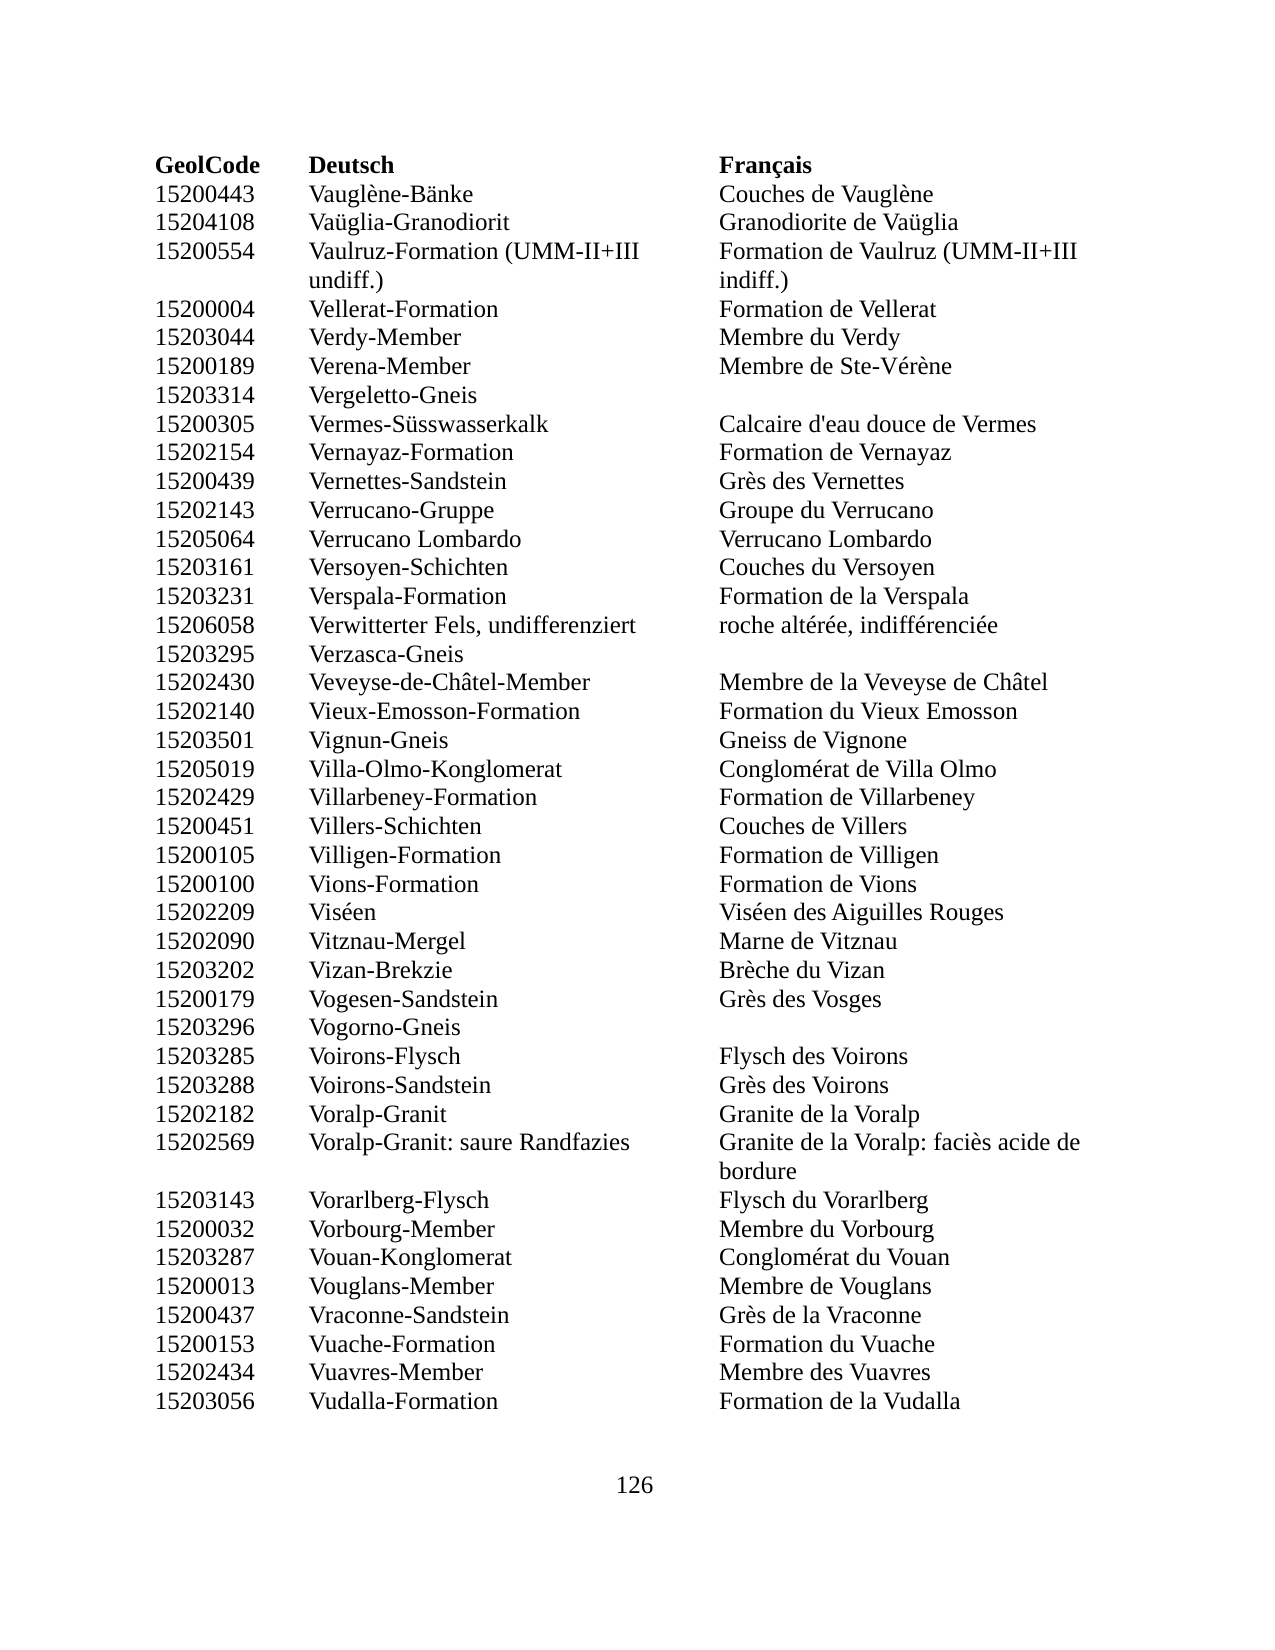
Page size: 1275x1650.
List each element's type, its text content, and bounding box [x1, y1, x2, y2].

table_cell Vaulruz-Formation (UMM-II+III undiff.) [304, 236, 714, 294]
table_cell Vitznau-Mergel [304, 926, 714, 955]
table_cell Conglomérat du Vouan [714, 1243, 1125, 1271]
table_cell 15200032 [150, 1214, 304, 1242]
table_cell Marne de Vitznau [714, 926, 1125, 955]
table_cell Voralp-Granit: saure Randfazies [304, 1128, 714, 1185]
table_cell [714, 639, 1125, 667]
table_cell 15203202 [150, 955, 304, 984]
table_cell Brèche du Vizan [714, 955, 1125, 984]
table_cell Voralp-Granit [304, 1099, 714, 1127]
table_cell Vouglans-Member [304, 1271, 714, 1300]
table_cell Formation de la Verspala [714, 581, 1125, 610]
table_cell 15202090 [150, 926, 304, 955]
table_cell 15200105 [150, 840, 304, 869]
table_header Deutsch [304, 150, 714, 179]
table_cell Vogesen-Sandstein [304, 984, 714, 1012]
table_cell Membre de la Veveyse de Châtel [714, 668, 1125, 696]
table_cell Grès de la Vraconne [714, 1300, 1125, 1329]
table_cell 15200439 [150, 466, 304, 495]
table_cell 15200013 [150, 1271, 304, 1300]
table_cell Groupe du Verrucano [714, 495, 1125, 524]
table_cell Grès des Vernettes [714, 466, 1125, 495]
table_cell 15204108 [150, 208, 304, 236]
table_cell Granodiorite de Vaüglia [714, 208, 1125, 236]
table_cell 15202140 [150, 696, 304, 725]
table_cell Vauglène-Bänke [304, 179, 714, 207]
table_cell 15205019 [150, 754, 304, 782]
table_cell Vraconne-Sandstein [304, 1300, 714, 1329]
table_cell Versoyen-Schichten [304, 553, 714, 581]
table_cell Formation de Vellerat [714, 294, 1125, 322]
table_cell 15206058 [150, 610, 304, 639]
table_cell 15200443 [150, 179, 304, 207]
table_cell 15203044 [150, 323, 304, 351]
table_cell 15202182 [150, 1099, 304, 1127]
table_cell 15202429 [150, 783, 304, 811]
table_cell Verzasca-Gneis [304, 639, 714, 667]
table_cell 15203501 [150, 725, 304, 754]
table_cell Vouan-Konglomerat [304, 1243, 714, 1271]
table_cell Formation de Vions [714, 869, 1125, 897]
table_cell Vernettes-Sandstein [304, 466, 714, 495]
table_cell 15200004 [150, 294, 304, 322]
table_cell Couches de Vauglène [714, 179, 1125, 207]
table_cell 15200100 [150, 869, 304, 897]
table_cell Veveyse-de-Châtel-Member [304, 668, 714, 696]
table_cell Flysch du Vorarlberg [714, 1185, 1125, 1214]
table_cell Membre du Verdy [714, 323, 1125, 351]
table_cell Viséen [304, 898, 714, 926]
table_cell Granite de la Voralp: faciès acide de bordure [714, 1128, 1125, 1185]
table_cell 15202209 [150, 898, 304, 926]
table_header GeolCode [150, 150, 304, 179]
table_cell Membre de Vouglans [714, 1271, 1125, 1300]
table_cell [714, 1013, 1125, 1041]
table_cell Formation du Vieux Emosson [714, 696, 1125, 725]
table_cell 15200189 [150, 351, 304, 380]
table_cell Vieux-Emosson-Formation [304, 696, 714, 725]
table_cell 15203287 [150, 1243, 304, 1271]
table_cell Couches du Versoyen [714, 553, 1125, 581]
table_cell 15203161 [150, 553, 304, 581]
table_cell [714, 380, 1125, 409]
table_cell Membre du Vorbourg [714, 1214, 1125, 1242]
table_cell Vuavres-Member [304, 1358, 714, 1386]
table_cell 15202143 [150, 495, 304, 524]
table_cell 15203314 [150, 380, 304, 409]
table_cell Verrucano Lombardo [304, 524, 714, 552]
table_cell 15203056 [150, 1386, 304, 1415]
table_cell Vignun-Gneis [304, 725, 714, 754]
table_cell Voirons-Sandstein [304, 1070, 714, 1099]
table_cell Villigen-Formation [304, 840, 714, 869]
table_cell Villa-Olmo-Konglomerat [304, 754, 714, 782]
table_cell Couches de Villers [714, 811, 1125, 840]
table_cell Viséen des Aiguilles Rouges [714, 898, 1125, 926]
table_cell 15200305 [150, 409, 304, 437]
table_cell Vizan-Brekzie [304, 955, 714, 984]
table_cell Villers-Schichten [304, 811, 714, 840]
table_header Français [714, 150, 1125, 179]
table_cell Vorarlberg-Flysch [304, 1185, 714, 1214]
table_cell 15205064 [150, 524, 304, 552]
table_cell Flysch des Voirons [714, 1041, 1125, 1070]
table_cell Voirons-Flysch [304, 1041, 714, 1070]
table_cell 15202569 [150, 1128, 304, 1185]
table_cell Formation de Vernayaz [714, 438, 1125, 466]
table_cell 15203288 [150, 1070, 304, 1099]
table_cell Grès des Voirons [714, 1070, 1125, 1099]
table_cell Formation de Villigen [714, 840, 1125, 869]
table_cell 15202430 [150, 668, 304, 696]
table_cell Verdy-Member [304, 323, 714, 351]
table_cell Formation de Villarbeney [714, 783, 1125, 811]
table_cell Vogorno-Gneis [304, 1013, 714, 1041]
table_cell Conglomérat de Villa Olmo [714, 754, 1125, 782]
table_cell Verwitterter Fels, undifferenziert [304, 610, 714, 639]
table_cell Formation du Vuache [714, 1329, 1125, 1357]
table_cell Formation de Vaulruz (UMM-II+III indiff.) [714, 236, 1125, 294]
table_cell Vellerat-Formation [304, 294, 714, 322]
table_cell 15203296 [150, 1013, 304, 1041]
table_cell Verspala-Formation [304, 581, 714, 610]
table_cell 15203285 [150, 1041, 304, 1070]
table_cell Verrucano-Gruppe [304, 495, 714, 524]
table_cell Granite de la Voralp [714, 1099, 1125, 1127]
table_cell 15203143 [150, 1185, 304, 1214]
table_cell 15202154 [150, 438, 304, 466]
table_cell 15200554 [150, 236, 304, 294]
table_cell Vuache-Formation [304, 1329, 714, 1357]
table_cell roche altérée, indifférenciée [714, 610, 1125, 639]
table_cell 15200153 [150, 1329, 304, 1357]
table_cell Vernayaz-Formation [304, 438, 714, 466]
table_cell 15203295 [150, 639, 304, 667]
table_cell Vergeletto-Gneis [304, 380, 714, 409]
table_cell Villarbeney-Formation [304, 783, 714, 811]
table_cell 15200437 [150, 1300, 304, 1329]
table_cell Gneiss de Vignone [714, 725, 1125, 754]
table_cell Verena-Member [304, 351, 714, 380]
table_cell 15200179 [150, 984, 304, 1012]
table_cell Vions-Formation [304, 869, 714, 897]
table_cell Membre de Ste-Vérène [714, 351, 1125, 380]
table_cell 15200451 [150, 811, 304, 840]
table_cell Vorbourg-Member [304, 1214, 714, 1242]
table_cell Formation de la Vudalla [714, 1386, 1125, 1415]
table_cell Verrucano Lombardo [714, 524, 1125, 552]
table_cell Grès des Vosges [714, 984, 1125, 1012]
table_cell Membre des Vuavres [714, 1358, 1125, 1386]
table_cell 15202434 [150, 1358, 304, 1386]
table_cell Vermes-Süsswasserkalk [304, 409, 714, 437]
table_cell Vudalla-Formation [304, 1386, 714, 1415]
table_cell Vaüglia-Granodiorit [304, 208, 714, 236]
table_cell Calcaire d'eau douce de Vermes [714, 409, 1125, 437]
table_cell 15203231 [150, 581, 304, 610]
